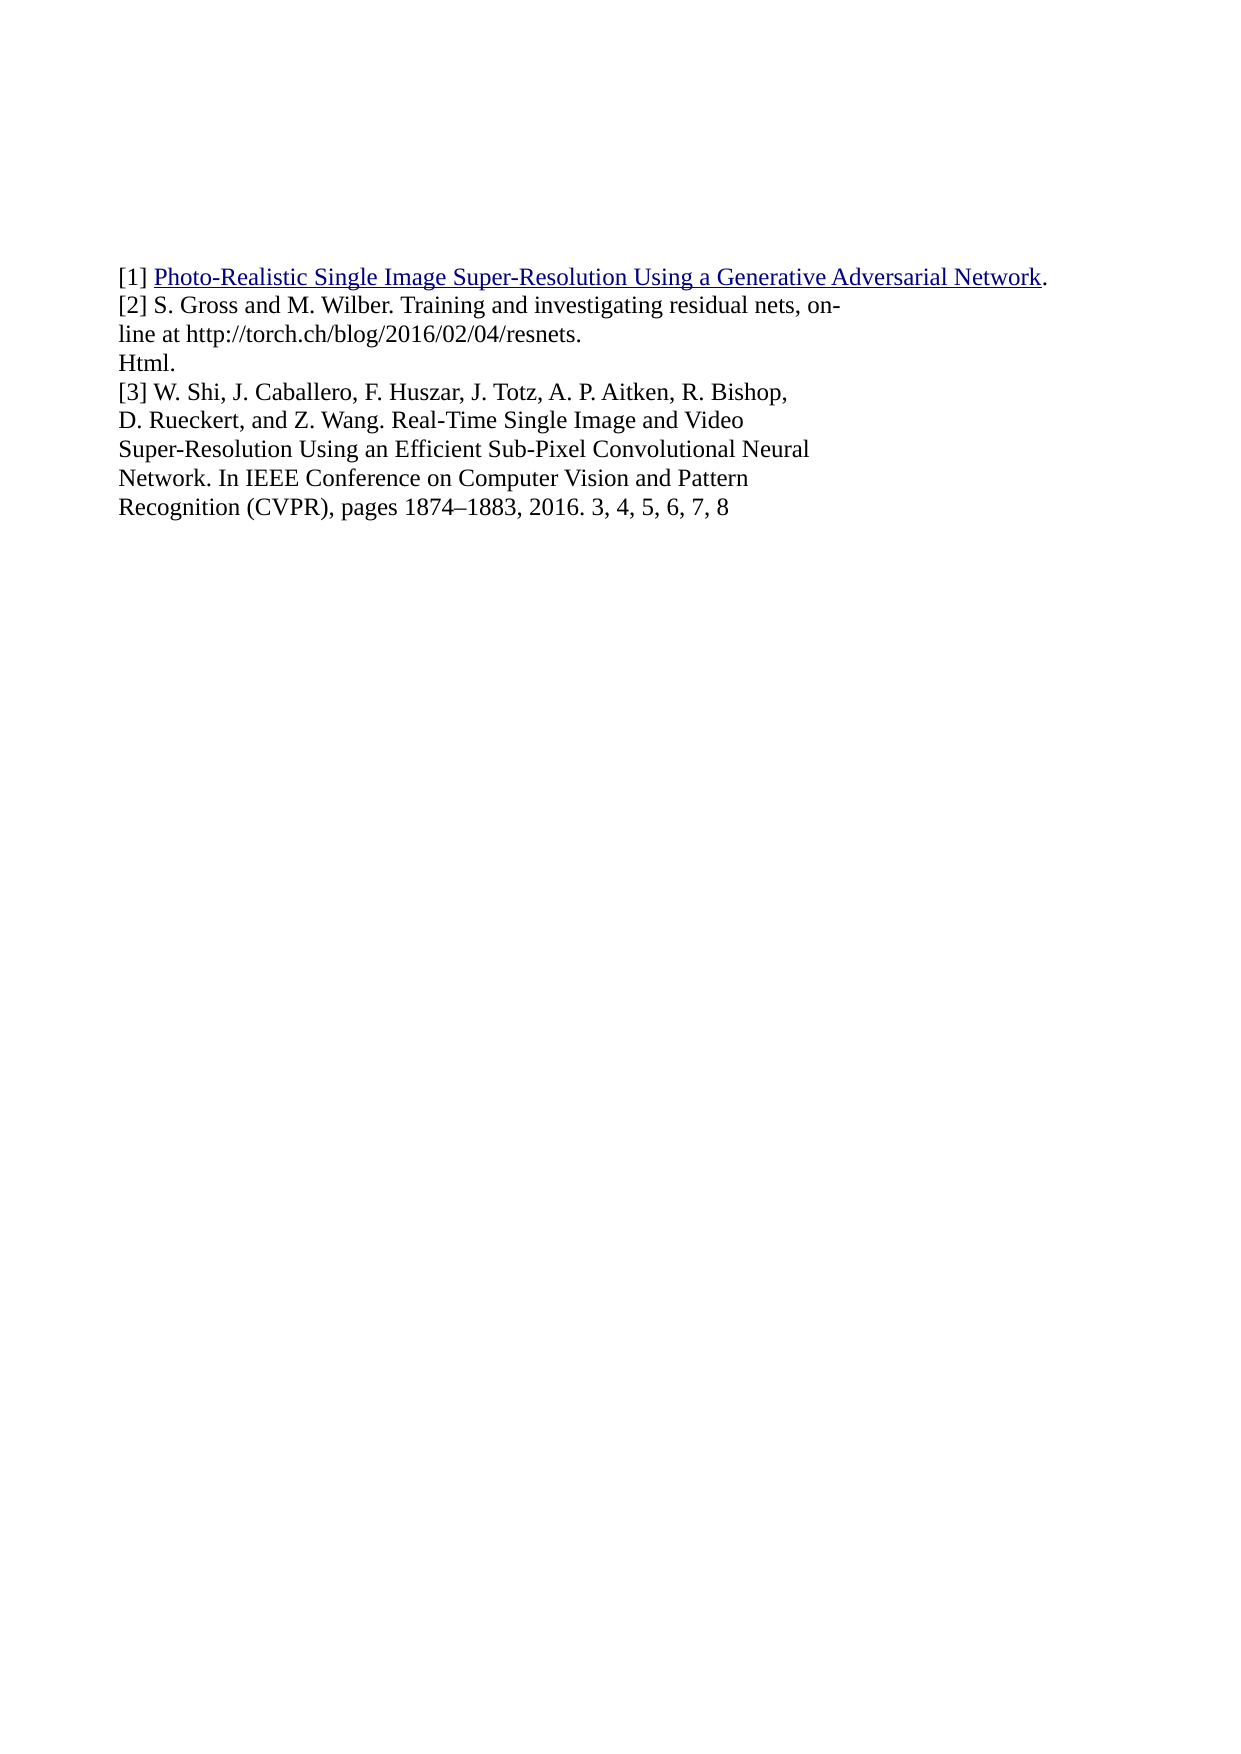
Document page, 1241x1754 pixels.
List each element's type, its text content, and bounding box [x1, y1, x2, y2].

text Super-Resolution Using an Efficient Sub-Pixel Convolutional Neural [118, 434, 1122, 463]
text [1] Photo-Realistic Single Image Super-Resolution Using a Generative Adversarial Network. [118, 262, 1122, 291]
text D. Rueckert, and Z. Wang. Real-Time Single Image and Video [118, 406, 1122, 434]
text [3] W. Shi, J. Caballero, F. Huszar, J. Totz, A. P. Aitken, R. Bishop, [118, 377, 1122, 406]
text Html. [118, 348, 1122, 377]
text line at http://torch.ch/blog/2016/02/04/resnets. [118, 319, 1122, 348]
text [2] S. Gross and M. Wilber. Training and investigating residual nets, on- [118, 291, 1122, 319]
text Network. In IEEE Conference on Computer Vision and Pattern [118, 463, 1122, 492]
text Recognition (CVPR), pages 1874–1883, 2016. 3, 4, 5, 6, 7, 8 [118, 492, 1122, 521]
